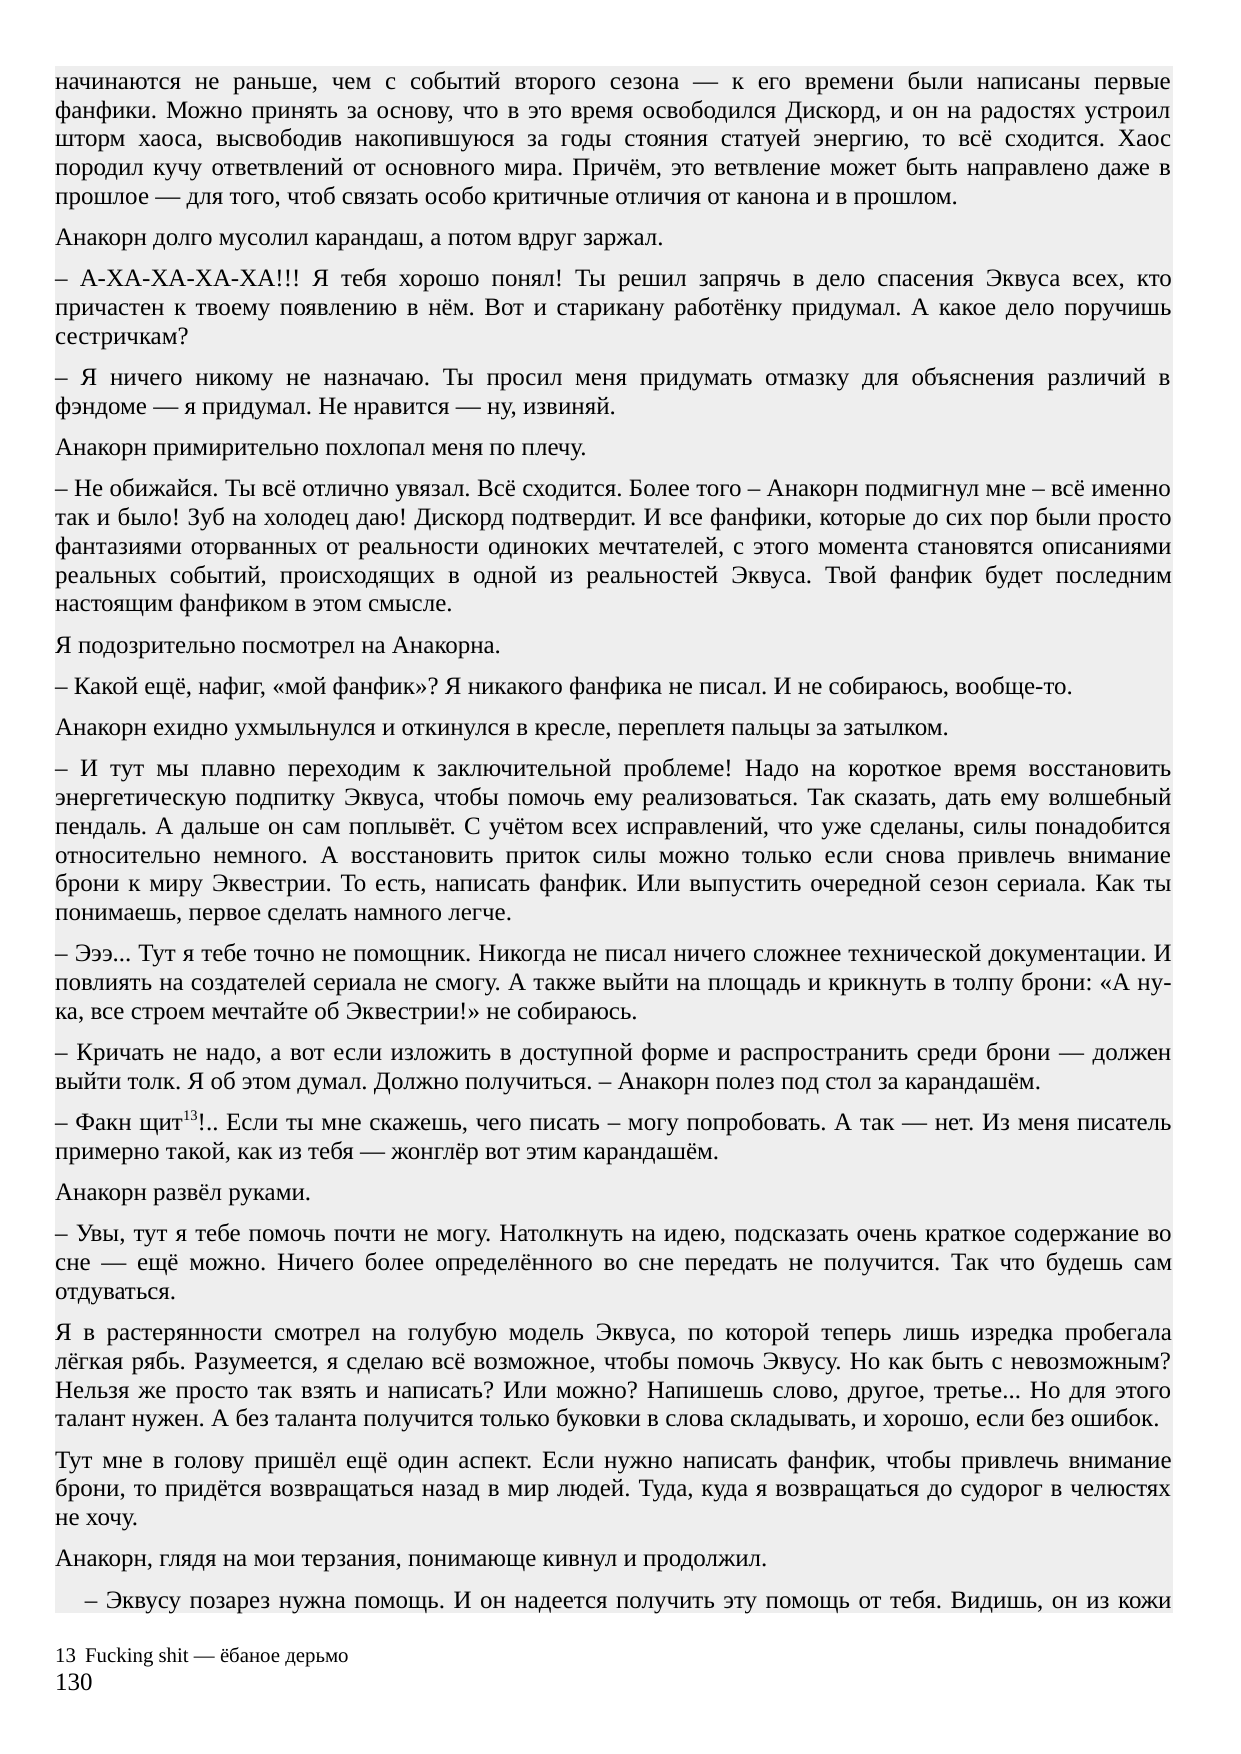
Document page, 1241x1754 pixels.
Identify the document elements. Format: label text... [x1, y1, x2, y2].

text – Не обижайся. Ты всё отлично увязал. Всё сходится. Более того – Анакорн подмигнул мне – всё именно так и было! Зуб на холодец даю! Дискорд подтвердит. И все фанфики, которые до сих пор были просто фантазиями оторванных от реальности одиноких мечтателей, с этого момента становятся описаниями реальных событий, происходящих в одной из реальностей Эквуса. Твой фанфик будет последним настоящим фанфиком в этом смысле. [55, 473, 1173, 617]
text Анакорн ехидно ухмыльнулся и откинулся в кресле, переплетя пальцы за затылком. [55, 712, 1173, 741]
text начинаются не раньше, чем с событий второго сезона — к его времени были написаны первые фанфики. Можно принять за основу, что в это время освободился Дискорд, и он на радостях устроил шторм хаоса, высвободив накопившуюся за годы стояния статуей энергию, то всё сходится. Хаос породил кучу ответвлений от основного мира. Причём, это ветвление может быть направлено даже в прошлое — для того, чтоб связать особо критичные отличия от канона и в прошлом. [55, 66, 1173, 210]
text – Увы, тут я тебе помочь почти не могу. Натолкнуть на идею, подсказать очень краткое содержание во сне — ещё можно. Ничего более определённого во сне передать не получится. Так что будешь сам отдуваться. [55, 1218, 1173, 1305]
text – И тут мы плавно переходим к заключительной проблеме! Надо на короткое время восстановить энергетическую подпитку Эквуса, чтобы помочь ему реализоваться. Так сказать, дать ему волшебный пендаль. А дальше он сам поплывёт. С учётом всех исправлений, что уже сделаны, силы понадобится относительно немного. А восстановить приток силы можно только если снова привлечь внимание брони к миру Эквестрии. То есть, написать фанфик. Или выпустить очередной сезон сериала. Как ты понимаешь, первое сделать намного легче. [55, 753, 1173, 926]
text Я в растерянности смотрел на голубую модель Эквуса, по которой теперь лишь изредка пробегала лёгкая рябь. Разумеется, я сделаю всё возможное, чтобы помочь Эквусу. Но как быть с невозможным? Нельзя же просто так взять и написать? Или можно? Напишешь слово, другое, третье... Но для этого талант нужен. А без таланта получится только буковки в слова складывать, и хорошо, если без ошибок. [55, 1317, 1173, 1432]
text Анакорн долго мусолил карандаш, а потом вдруг заржал. [55, 222, 1173, 251]
text – Эквусу позарез нужна помощь. И он надеется получить эту помощь от тебя. Видишь, он из кожи [55, 1585, 1173, 1613]
text Я подозрительно посмотрел на Анакорна. [55, 630, 1173, 658]
text – Я ничего никому не назначаю. Ты просил меня придумать отмазку для объяснения различий в фэндоме — я придумал. Не нравится — ну, извиняй. [55, 362, 1173, 420]
text – Какой ещё, нафиг, «мой фанфик»? Я никакого фанфика не писал. И не собираюсь, вообще-то. [55, 671, 1173, 700]
text Анакорн развёл руками. [55, 1177, 1173, 1206]
text Fucking shit — ёбаное дерьмо [55, 1642, 1173, 1667]
text – А-ХА-ХА-ХА-ХА!!! Я тебя хорошо понял! Ты решил запрячь в дело спасения Эквуса всех, кто причастен к твоему появлению в нём. Вот и старикану работёнку придумал. А какое дело поручишь сестричкам? [55, 263, 1173, 350]
text – Факн щит!.. Если ты мне скажешь, чего писать – могу попробовать. А так — нет. Из меня писатель примерно такой, как из тебя — жонглёр вот этим карандашём. [55, 1107, 1173, 1165]
text – Эээ... Тут я тебе точно не помощник. Никогда не писал ничего сложнее технической документации. И повлиять на создателей сериала не смогу. А также выйти на площадь и крикнуть в толпу брони: «А ну-ка, все строем мечтайте об Эквестрии!» не собираюсь. [55, 938, 1173, 1025]
text Анакорн примирительно похлопал меня по плечу. [55, 432, 1173, 461]
text – Кричать не надо, а вот если изложить в доступной форме и распространить среди брони — должен выйти толк. Я об этом думал. Должно получиться. – Анакорн полез под стол за карандашём. [55, 1037, 1173, 1095]
text Тут мне в голову пришёл ещё один аспект. Если нужно написать фанфик, чтобы привлечь внимание брони, то придётся возвращаться назад в мир людей. Туда, куда я возвращаться до судорог в челюстях не хочу. [55, 1445, 1173, 1531]
text Анакорн, глядя на мои терзания, понимающе кивнул и продолжил. [55, 1543, 1173, 1572]
